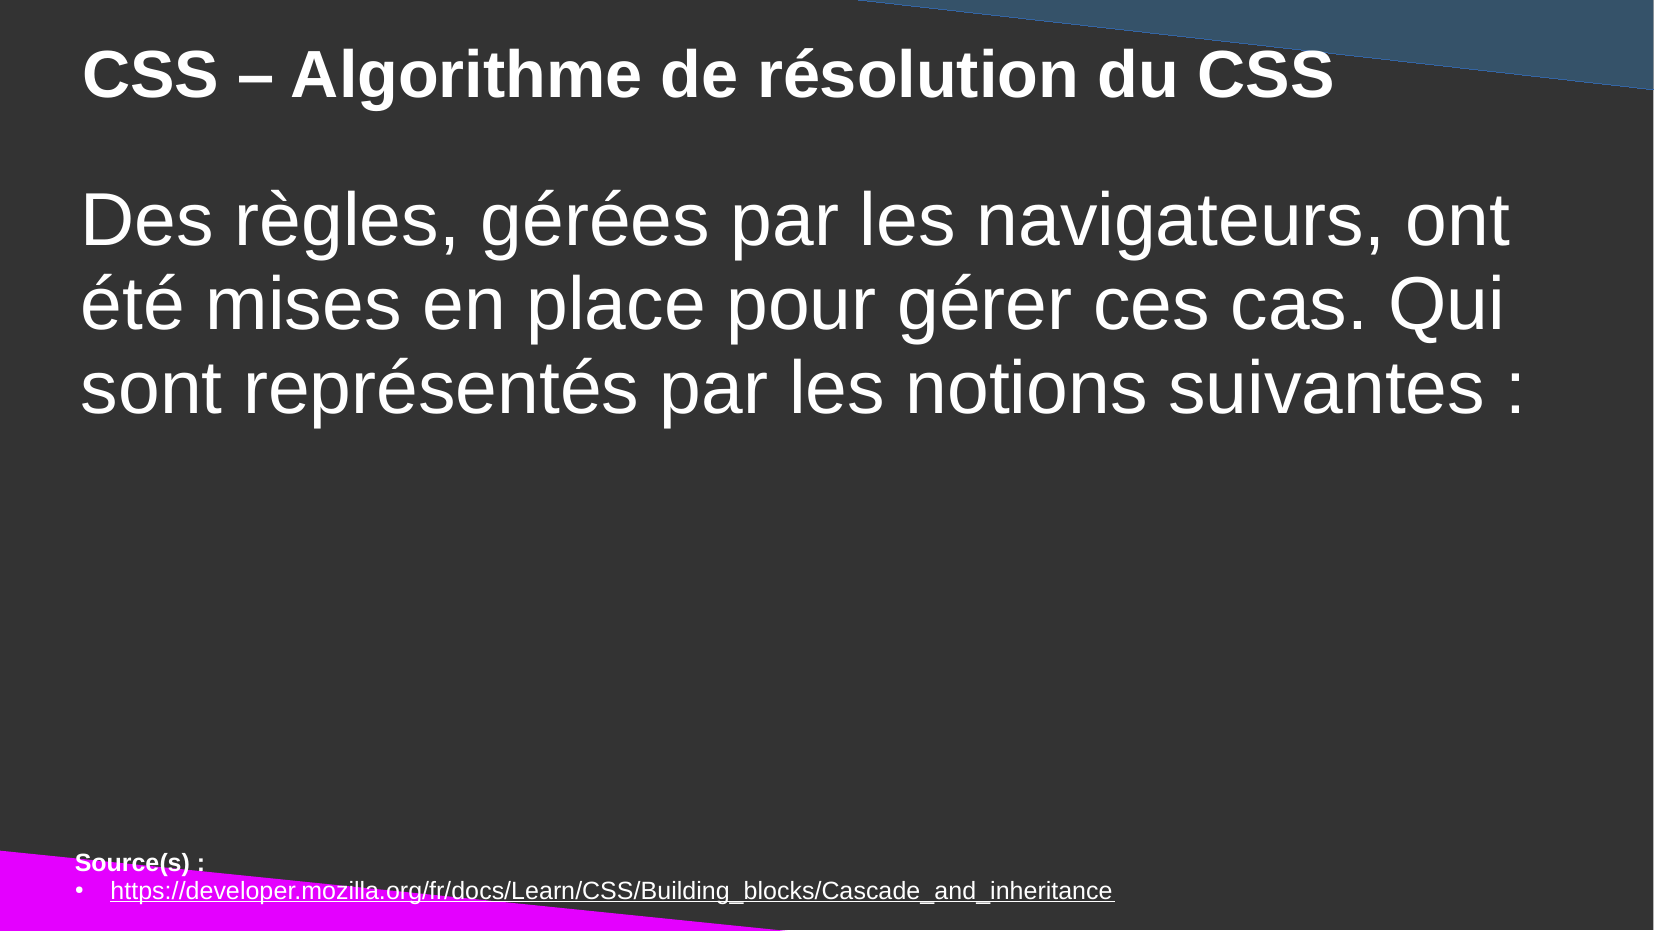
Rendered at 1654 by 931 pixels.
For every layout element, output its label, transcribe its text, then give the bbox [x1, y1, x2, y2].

text_box [858, 0, 1654, 90]
text_box Source(s) : https://developer.mozilla.org/fr/docs/Learn/CSS/Building_blocks/Cascade_and_inheritance [60, 841, 1546, 913]
title CSS – Algorithme de résolution du CSS [82, 37, 1571, 114]
text_box [0, 850, 788, 931]
list Des règles, gérées par les navigateurs, ont été mises en place pour gérer ces cas. Qui sont représentés par les notions suivantes : [80, 177, 1605, 780]
